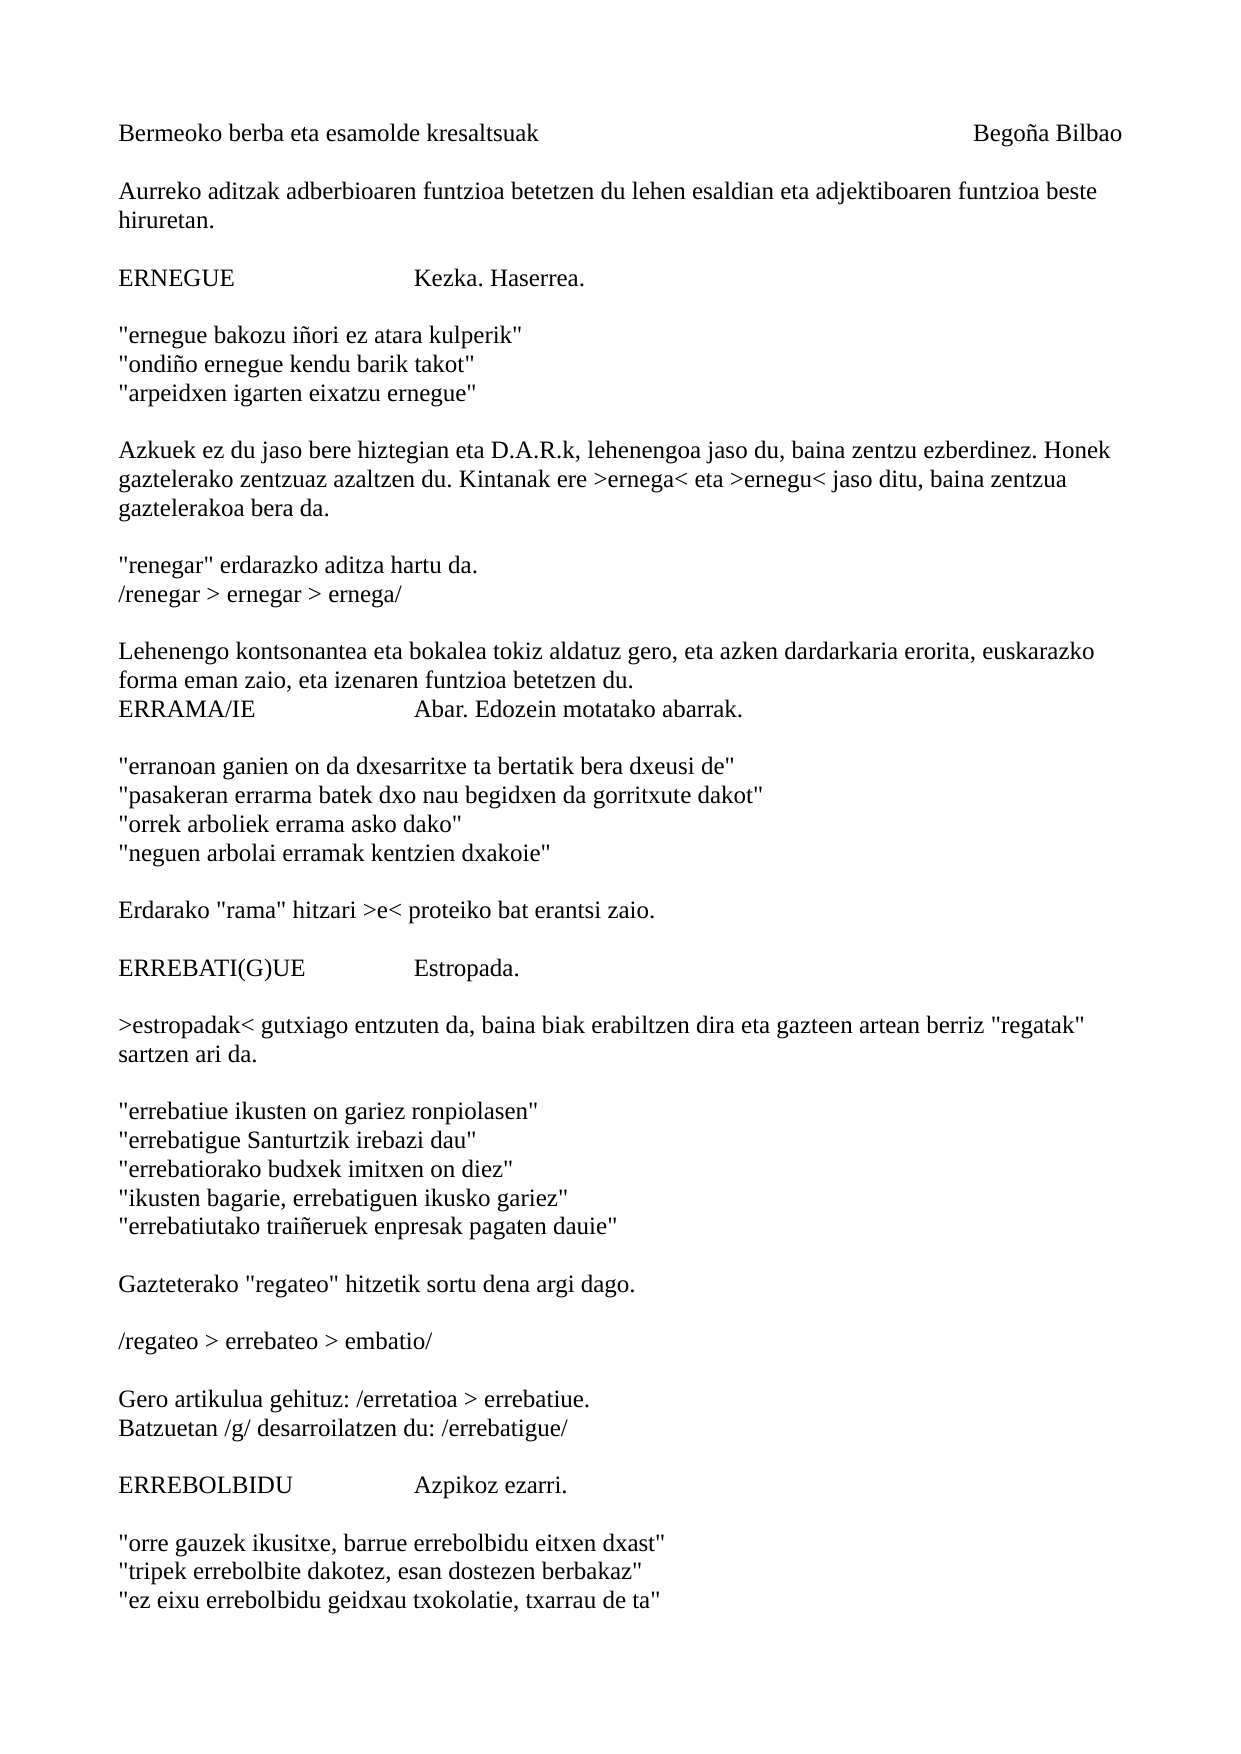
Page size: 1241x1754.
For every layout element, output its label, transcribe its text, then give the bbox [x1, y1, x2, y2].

text "arpeidxen igarten eixatzu ernegue" [118, 378, 1122, 406]
text Gero artikulua gehituz: /erretatioa > errebatiue. [118, 1384, 1122, 1413]
text ERREBATI(G)UE Estropada. [118, 953, 1122, 981]
text Erdarako "rama" hitzari >e< proteiko bat erantsi zaio. [118, 895, 1122, 924]
text "pasakeran errarma batek dxo nau begidxen da gorritxute dakot" [118, 780, 1122, 809]
text "orre gauzek ikusitxe, barrue errebolbidu eitxen dxast" [118, 1528, 1122, 1556]
text /renegar > ernegar > ernega/ [118, 579, 1122, 608]
text "renegar" erdarazko aditza hartu da. [118, 550, 1122, 579]
text "erranoan ganien on da dxesarritxe ta bertatik bera dxeusi de" [118, 751, 1122, 780]
text "errebatiorako budxek imitxen on diez" [118, 1154, 1122, 1183]
text "ez eixu errebolbidu geidxau txokolatie, txarrau de ta" [118, 1585, 1122, 1614]
text Azkuek ez du jaso bere hiztegian eta D.A.R.k, lehenengoa jaso du, baina zentzu ezberdinez. Honek gaztelerako zentzuaz azaltzen du. Kintanak ere >ernega< eta >ernegu< jaso ditu, baina zentzua gaztelerakoa bera da. [118, 435, 1122, 521]
text Lehenengo kontsonantea eta bokalea tokiz aldatuz gero, eta azken dardarkaria erorita, euskarazko forma eman zaio, eta izenaren funtzioa betetzen du. [118, 636, 1122, 694]
text Aurreko aditzak adberbioaren funtzioa betetzen du lehen esaldian eta adjektiboaren funtzioa beste hiruretan. [118, 176, 1122, 234]
text "tripek errebolbite dakotez, esan dostezen berbakaz" [118, 1556, 1122, 1585]
text "errebatiutako traiñeruek enpresak pagaten dauie" [118, 1211, 1122, 1240]
text "errebatiue ikusten on gariez ronpiolasen" [118, 1096, 1122, 1125]
text "orrek arboliek errama asko dako" [118, 809, 1122, 838]
text "errebatigue Santurtzik irebazi dau" [118, 1125, 1122, 1154]
text Batzuetan /g/ desarroilatzen du: /errebatigue/ [118, 1413, 1122, 1441]
text >estropadak< gutxiago entzuten da, baina biak erabiltzen dira eta gazteen artean berriz "regatak" sartzen ari da. [118, 1010, 1122, 1068]
text ERNEGUE Kezka. Haserrea. [118, 263, 1122, 291]
text ERREBOLBIDU Azpikoz ezarri. [118, 1470, 1122, 1499]
text "ondiño ernegue kendu barik takot" [118, 349, 1122, 378]
text "ernegue bakozu iñori ez atara kulperik" [118, 320, 1122, 349]
text "neguen arbolai erramak kentzien dxakoie" [118, 838, 1122, 866]
text /regateo > errebateo > embatio/ [118, 1326, 1122, 1355]
text ERRAMA/IE Abar. Edozein motatako abarrak. [118, 694, 1122, 723]
text "ikusten bagarie, errebatiguen ikusko gariez" [118, 1183, 1122, 1211]
text Gazteterako "regateo" hitzetik sortu dena argi dago. [118, 1269, 1122, 1298]
